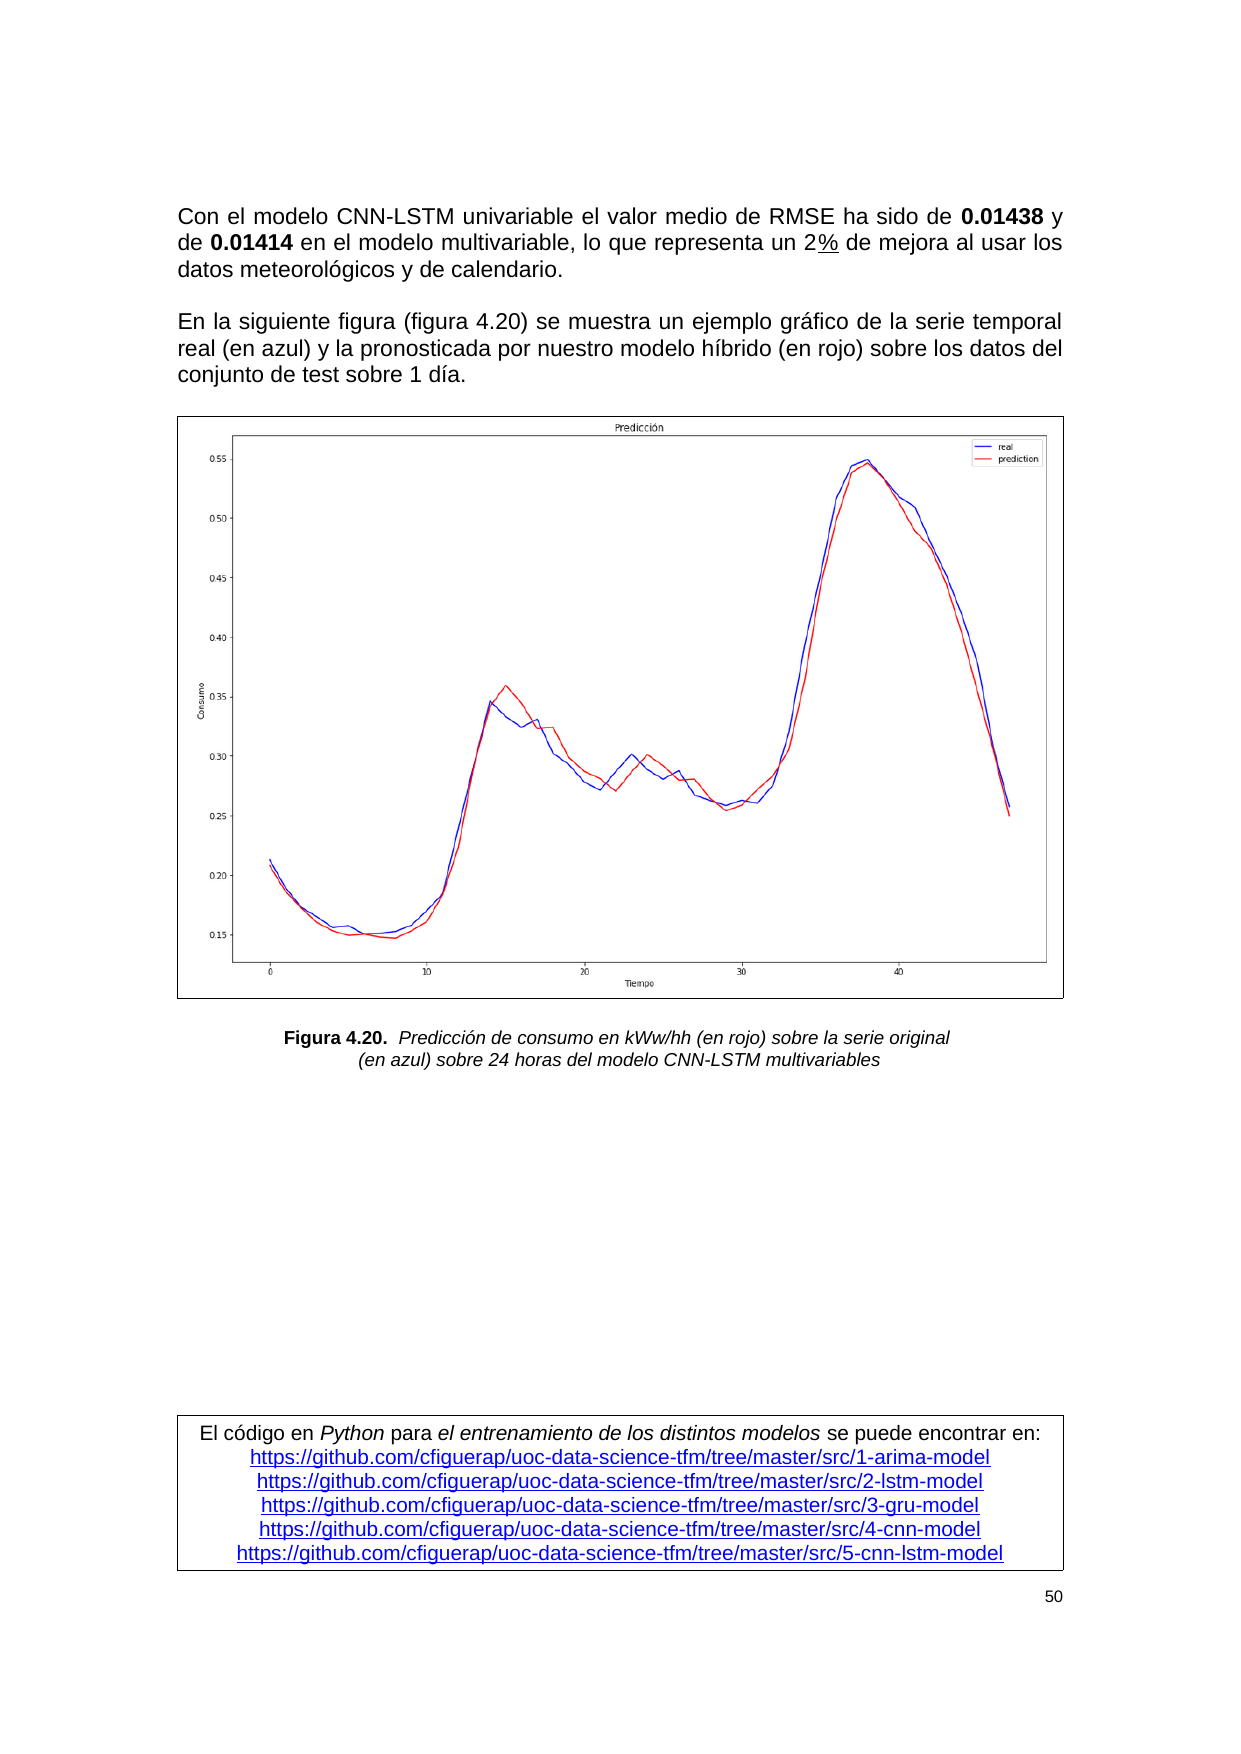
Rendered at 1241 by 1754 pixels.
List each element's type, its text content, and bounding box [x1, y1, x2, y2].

text Figura 4.20. Predicción de consumo en kWw/hh (en rojo) sobre la serie original (en azul) sobre 24 horas del modelo CNN-LSTM multivariables [177, 1027, 1063, 1070]
text En la siguiente figura (figura 4.20) se muestra un ejemplo gráfico de la serie temporal real (en azul) y la pronosticada por nuestro modelo híbrido (en rojo) sobre los datos del conjunto de test sobre 1 día. [177, 308, 1063, 387]
text Con el modelo CNN-LSTM univariable el valor medio de RMSE ha sido de 0.01438 y de 0.01414 en el modelo multivariable, lo que representa un 2% de mejora al usar los datos meteorológicos y de calendario. [177, 203, 1063, 282]
table_header El código en Python para el entrenamiento de los distintos modelos se puede encontrar en: https://github.com/cfiguerap/uoc-data-science-tfm/tree/master/src/1-arima-model https://github.com/cfiguerap/uoc-data-science-tfm/tree/master/src/2-lstm-model https://github.com/cfiguerap/uoc-data-science-tfm/tree/master/src/3-gru-model https://github.com/cfiguerap/uoc-data-science-tfm/tree/master/src/4-cnn-model https://github.com/cfiguerap/uoc-data-science-tfm/tree/master/src/5-cnn-lstm-model [178, 1416, 1063, 1570]
picture [180, 419, 1060, 995]
